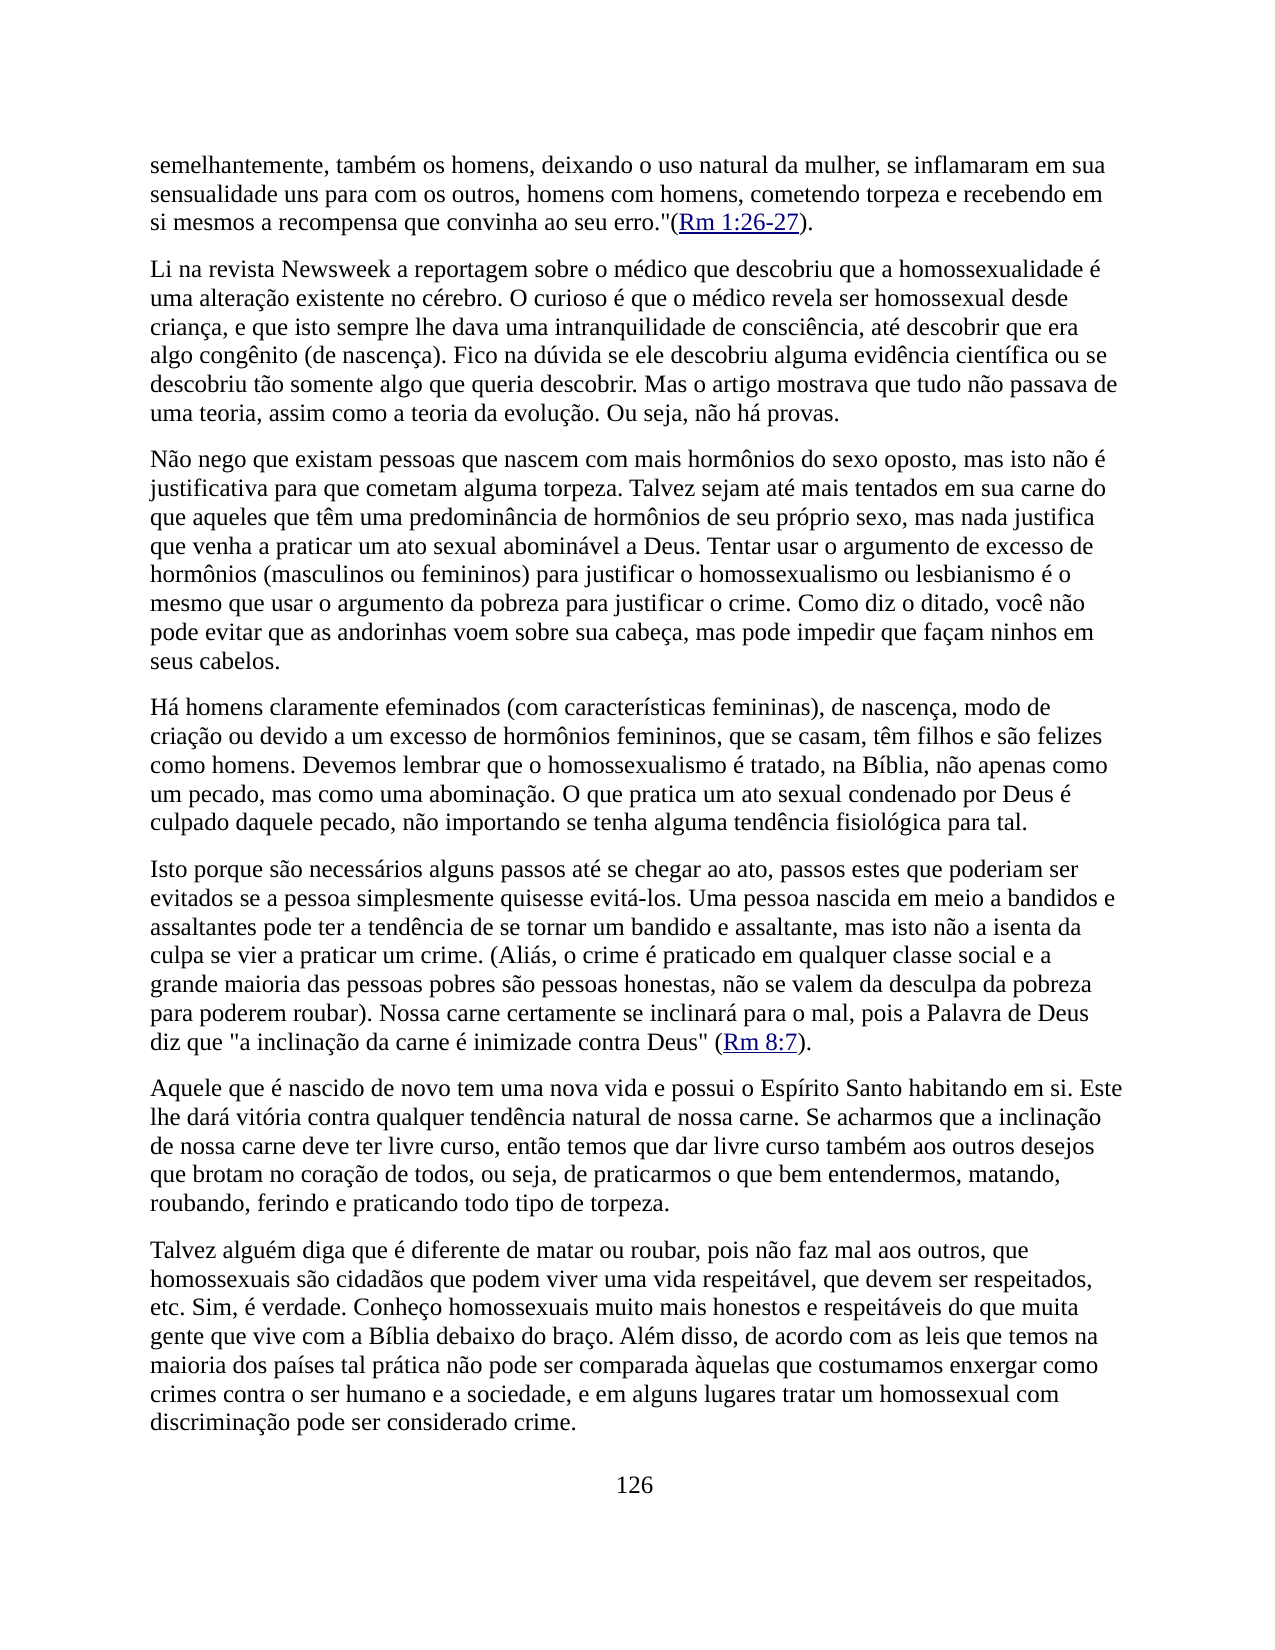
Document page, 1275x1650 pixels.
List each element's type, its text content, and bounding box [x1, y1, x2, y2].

text Isto porque são necessários alguns passos até se chegar ao ato, passos estes que poderiam ser evitados se a pessoa simplesmente quisesse evitá-los. Uma pessoa nascida em meio a bandidos e assaltantes pode ter a tendência de se tornar um bandido e assaltante, mas isto não a isenta da culpa se vier a praticar um crime. (Aliás, o crime é praticado em qualquer classe social e a grande maioria das pessoas pobres são pessoas honestas, não se valem da desculpa da pobreza para poderem roubar). Nossa carne certamente se inclinará para o mal, pois a Palavra de Deus diz que "a inclinação da carne é inimizade contra Deus" (Rm 8:7). [150, 854, 1125, 1055]
text Aquele que é nascido de novo tem uma nova vida e possui o Espírito Santo habitando em si. Este lhe dará vitória contra qualquer tendência natural de nossa carne. Se acharmos que a inclinação de nossa carne deve ter livre curso, então temos que dar livre curso também aos outros desejos que brotam no coração de todos, ou seja, de praticarmos o que bem entendermos, matando, roubando, ferindo e praticando todo tipo de torpeza. [150, 1073, 1125, 1217]
text Talvez alguém diga que é diferente de matar ou roubar, pois não faz mal aos outros, que homossexuais são cidadãos que podem viver uma vida respeitável, que devem ser respeitados, etc. Sim, é verdade. Conheço homossexuais muito mais honestos e respeitáveis do que muita gente que vive com a Bíblia debaixo do braço. Além disso, de acordo com as leis que temos na maioria dos países tal prática não pode ser comparada àquelas que costumamos enxergar como crimes contra o ser humano e a sociedade, e em alguns lugares tratar um homossexual com discriminação pode ser considerado crime. [150, 1235, 1125, 1436]
text semelhantemente, também os homens, deixando o uso natural da mulher, se inflamaram em sua sensualidade uns para com os outros, homens com homens, cometendo torpeza e recebendo em si mesmos a recompensa que convinha ao seu erro."(Rm 1:26-27). [150, 150, 1125, 236]
text Li na revista Newsweek a reportagem sobre o médico que descobriu que a homossexualidade é uma alteração existente no cérebro. O curioso é que o médico revela ser homossexual desde criança, e que isto sempre lhe dava uma intranquilidade de consciência, até descobrir que era algo congênito (de nascença). Fico na dúvida se ele descobriu alguma evidência científica ou se descobriu tão somente algo que queria descobrir. Mas o artigo mostrava que tudo não passava de uma teoria, assim como a teoria da evolução. Ou seja, não há provas. [150, 254, 1125, 427]
text Não nego que existam pessoas que nascem com mais hormônios do sexo oposto, mas isto não é justificativa para que cometam alguma torpeza. Talvez sejam até mais tentados em sua carne do que aqueles que têm uma predominância de hormônios de seu próprio sexo, mas nada justifica que venha a praticar um ato sexual abominável a Deus. Tentar usar o argumento de excesso de hormônios (masculinos ou femininos) para justificar o homossexualismo ou lesbianismo é o mesmo que usar o argumento da pobreza para justificar o crime. Como diz o ditado, você não pode evitar que as andorinhas voem sobre sua cabeça, mas pode impedir que façam ninhos em seus cabelos. [150, 444, 1125, 674]
text Há homens claramente efeminados (com características femininas), de nascença, modo de criação ou devido a um excesso de hormônios femininos, que se casam, têm filhos e são felizes como homens. Devemos lembrar que o homossexualismo é tratado, na Bíblia, não apenas como um pecado, mas como uma abominação. O que pratica um ato sexual condenado por Deus é culpado daquele pecado, não importando se tenha alguma tendência fisiológica para tal. [150, 692, 1125, 836]
